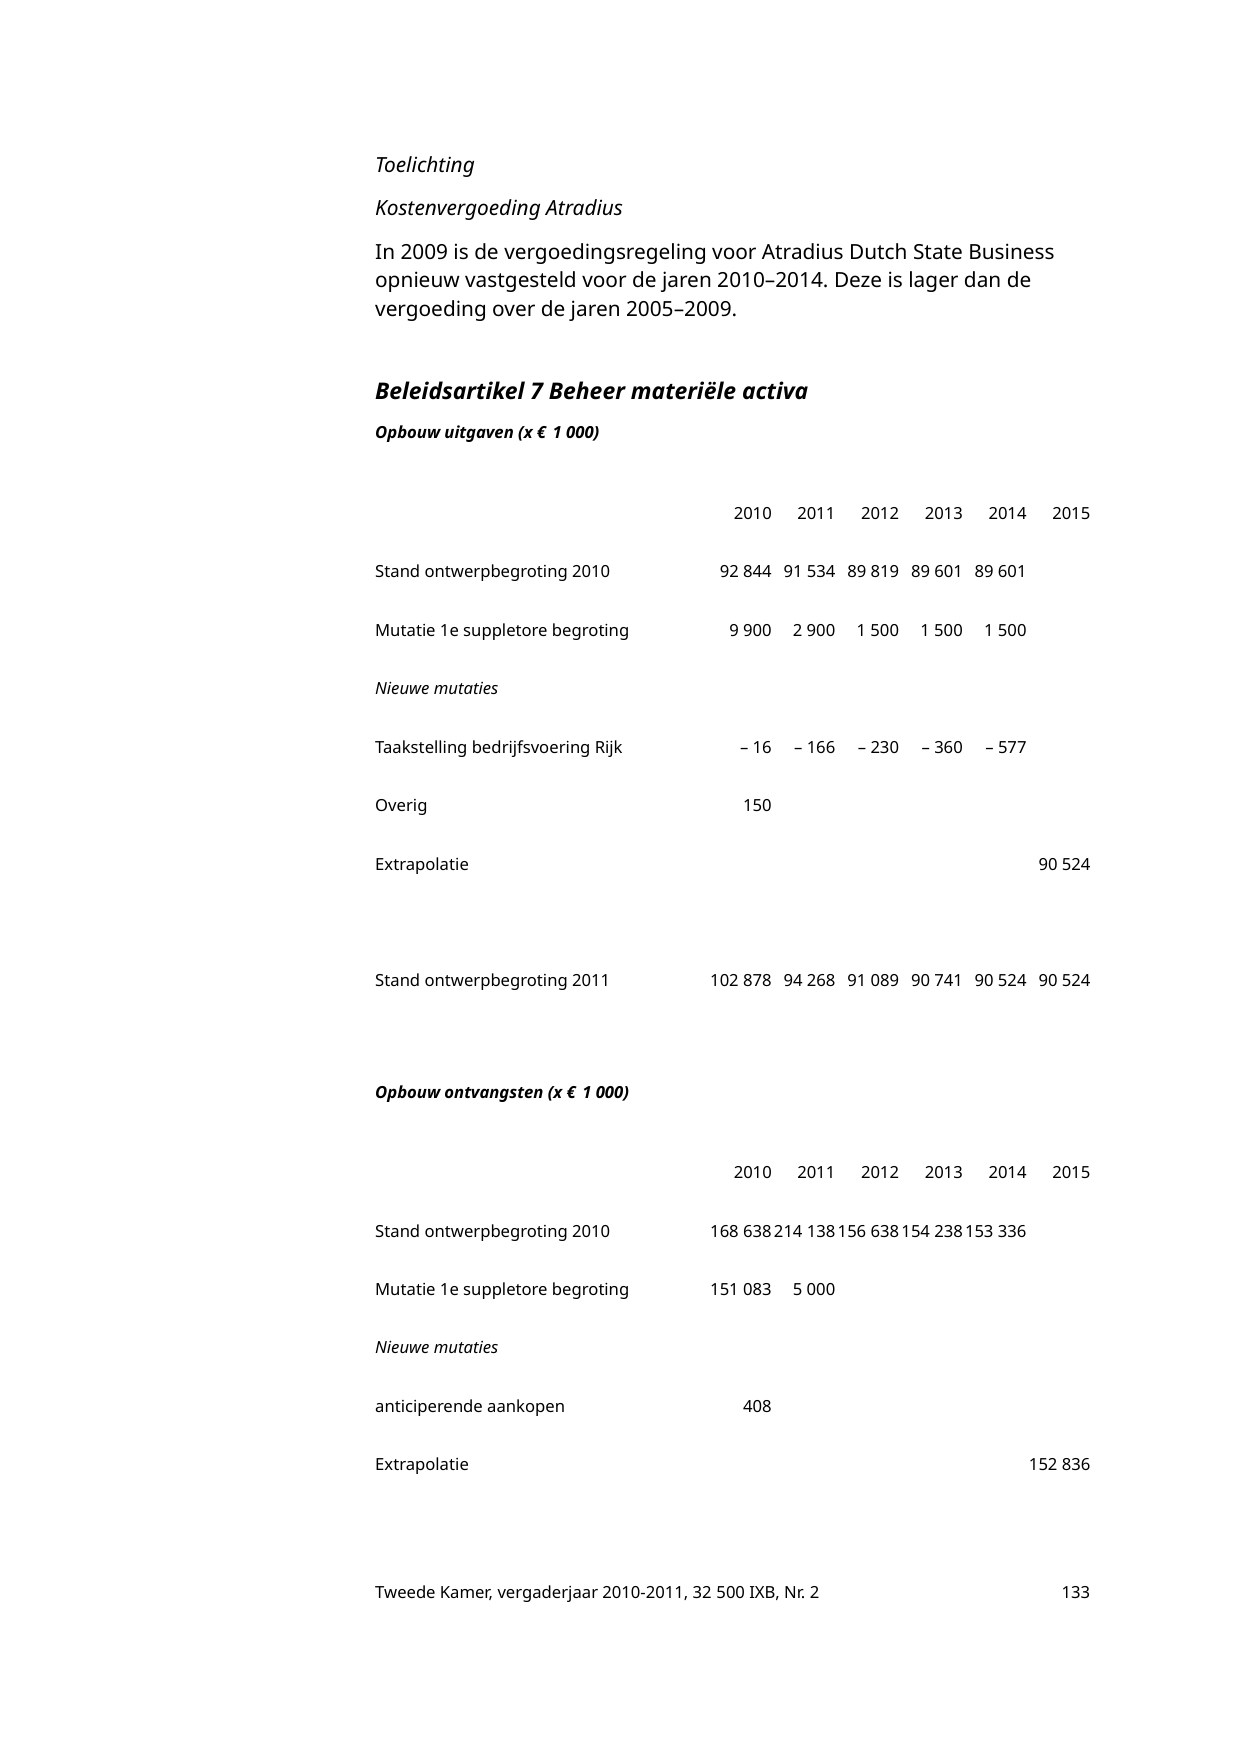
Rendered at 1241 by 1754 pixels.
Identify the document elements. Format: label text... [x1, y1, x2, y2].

table_cell [899, 911, 963, 969]
table_cell 94 268 [771, 969, 835, 1022]
text Opbouw ontvangsten (x € 1 000) [375, 1080, 1090, 1103]
table_cell Extrapolatie [375, 852, 708, 911]
table_cell [835, 1395, 899, 1453]
table_cell [375, 911, 708, 969]
table_cell [771, 911, 835, 969]
table_cell Stand ontwerpbegroting 2010 [375, 1219, 708, 1278]
table_cell Stand ontwerpbegroting 2011 [375, 969, 708, 1022]
table_cell [963, 677, 1026, 735]
table_cell [835, 677, 899, 735]
text Opbouw uitgaven (x € 1 000) [375, 421, 1090, 444]
table_cell [771, 852, 835, 911]
table_header 2013 [899, 502, 963, 560]
table_header 2015 [1026, 502, 1090, 560]
table_cell 89 819 [835, 560, 899, 618]
table_cell [963, 1395, 1026, 1453]
table_cell 168 638 [708, 1219, 771, 1278]
table_cell 90 524 [1026, 852, 1090, 911]
table_cell [771, 794, 835, 852]
table_cell – 16 [708, 735, 771, 794]
table_cell [899, 1278, 963, 1336]
table_cell Nieuwe mutaties [375, 677, 708, 735]
table_cell 156 638 [835, 1219, 899, 1278]
table_cell [899, 794, 963, 852]
table_cell Mutatie 1e suppletore begroting [375, 619, 708, 677]
table_cell [835, 1453, 899, 1511]
table_cell [708, 677, 771, 735]
table_cell Nieuwe mutaties [375, 1336, 708, 1394]
subtitle Beleidsartikel 7 Beheer materiële activa [375, 375, 1090, 406]
table_cell [899, 852, 963, 911]
table_cell [835, 1278, 899, 1336]
table_cell [835, 1336, 899, 1394]
table_cell 9 900 [708, 619, 771, 677]
table_cell [708, 1336, 771, 1394]
table_cell 91 534 [771, 560, 835, 618]
table_cell anticiperende aankopen [375, 1395, 708, 1453]
table_cell 91 089 [835, 969, 899, 1022]
table_cell 92 844 [708, 560, 771, 618]
table_cell 154 238 [899, 1219, 963, 1278]
table_header [375, 502, 708, 560]
table_cell – 577 [963, 735, 1026, 794]
table_cell 89 601 [899, 560, 963, 618]
table_cell [1026, 677, 1090, 735]
table_cell 152 836 [1026, 1453, 1090, 1511]
table_cell 2 900 [771, 619, 835, 677]
table_cell [771, 1453, 835, 1511]
table_cell [1026, 1278, 1090, 1336]
table_cell [963, 1336, 1026, 1394]
table_cell Mutatie 1e suppletore begroting [375, 1278, 708, 1336]
table_cell 1 500 [899, 619, 963, 677]
table_cell – 230 [835, 735, 899, 794]
table_cell Extrapolatie [375, 1453, 708, 1511]
table_cell 151 083 [708, 1278, 771, 1336]
table_cell [899, 1395, 963, 1453]
table_header 2011 [771, 1161, 835, 1219]
table_cell 1 500 [835, 619, 899, 677]
table_cell Taakstelling bedrijfsvoering Rijk [375, 735, 708, 794]
table_cell [963, 1278, 1026, 1336]
table_cell [771, 1336, 835, 1394]
table_cell [1026, 794, 1090, 852]
table_cell 90 524 [1026, 969, 1090, 1022]
table_cell 153 336 [963, 1219, 1026, 1278]
table_cell 90 741 [899, 969, 963, 1022]
table_cell – 166 [771, 735, 835, 794]
table_header [375, 1161, 708, 1219]
table_cell [1026, 1219, 1090, 1278]
table_cell [1026, 560, 1090, 618]
table_cell [899, 1336, 963, 1394]
table_cell [963, 911, 1026, 969]
text Kostenvergoeding Atradius [375, 193, 1090, 222]
table_cell Stand ontwerpbegroting 2010 [375, 560, 708, 618]
table_cell [771, 1395, 835, 1453]
table_cell 102 878 [708, 969, 771, 1022]
table_header 2013 [899, 1161, 963, 1219]
table_cell 90 524 [963, 969, 1026, 1022]
table_cell 214 138 [771, 1219, 835, 1278]
text In 2009 is de vergoedingsregeling voor Atradius Dutch State Business opnieuw vastgesteld voor de jaren 2010–2014. Deze is lager dan de vergoeding over de jaren 2005–2009. [375, 237, 1090, 322]
table_cell [899, 677, 963, 735]
table_cell 150 [708, 794, 771, 852]
table_cell [835, 852, 899, 911]
table_cell 5 000 [771, 1278, 835, 1336]
table_cell 89 601 [963, 560, 1026, 618]
table_cell 408 [708, 1395, 771, 1453]
table_cell [708, 911, 771, 969]
table_cell [963, 794, 1026, 852]
table_cell [771, 677, 835, 735]
table_cell [708, 1453, 771, 1511]
table_cell – 360 [899, 735, 963, 794]
table_header 2014 [963, 1161, 1026, 1219]
table_cell Overig [375, 794, 708, 852]
table_cell [1026, 619, 1090, 677]
table_cell [899, 1453, 963, 1511]
table_header 2011 [771, 502, 835, 560]
table_header 2015 [1026, 1161, 1090, 1219]
table_cell 1 500 [963, 619, 1026, 677]
table_cell [1026, 735, 1090, 794]
table_cell [1026, 1336, 1090, 1394]
text Toelichting [375, 150, 1090, 178]
table_header 2012 [835, 1161, 899, 1219]
table_cell [1026, 911, 1090, 969]
table_header 2014 [963, 502, 1026, 560]
table_header 2010 [708, 1161, 771, 1219]
table_header 2010 [708, 502, 771, 560]
table_cell [1026, 1395, 1090, 1453]
table_cell [708, 852, 771, 911]
table_cell [835, 794, 899, 852]
table_cell [835, 911, 899, 969]
table_header 2012 [835, 502, 899, 560]
table_cell [963, 1453, 1026, 1511]
table_cell [963, 852, 1026, 911]
